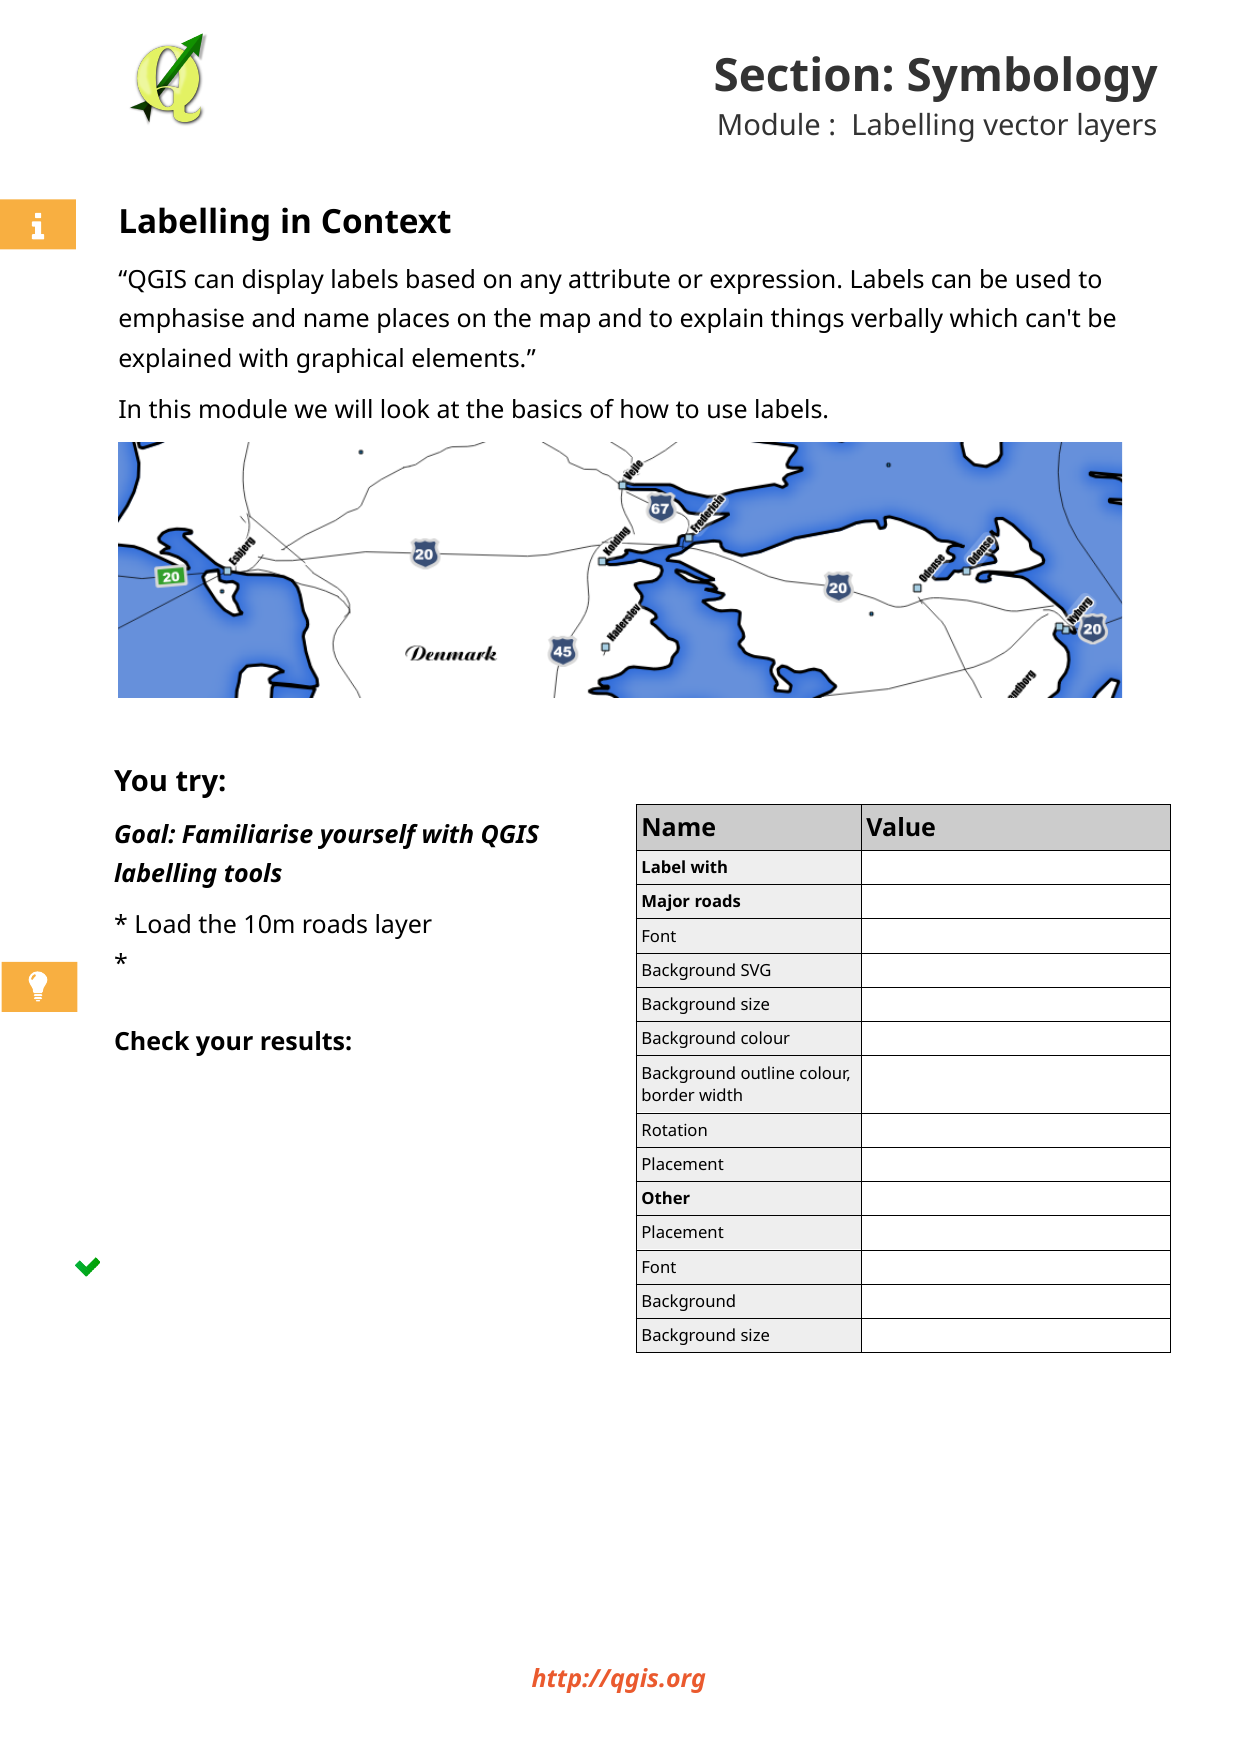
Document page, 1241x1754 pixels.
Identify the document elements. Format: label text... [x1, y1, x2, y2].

table_cell [862, 954, 1170, 987]
table_cell [862, 1319, 1170, 1352]
table_cell [862, 1285, 1170, 1318]
picture [118, 442, 1123, 698]
table_cell Background size [637, 988, 861, 1021]
table_cell Other [637, 1182, 861, 1215]
picture [122, 31, 218, 127]
table_cell Background size [637, 1319, 861, 1352]
text In this module we will look at the basics of how to use labels. [118, 391, 1122, 425]
table_cell Background colour [637, 1022, 861, 1055]
table_cell Label with [637, 851, 861, 884]
subtitle Labelling in Context [118, 198, 1122, 243]
table_cell [862, 1114, 1170, 1147]
table_cell [862, 1022, 1170, 1055]
table_cell [862, 1056, 1170, 1112]
table_cell [862, 885, 1170, 918]
table_cell [862, 919, 1170, 953]
table_header Name [637, 805, 861, 850]
table_cell [862, 988, 1170, 1021]
table_cell [862, 1251, 1170, 1284]
table_cell Placement [637, 1216, 861, 1249]
table_header Value [862, 805, 1170, 850]
table_cell Major roads [637, 885, 861, 918]
table_cell Font [637, 1251, 861, 1284]
table_cell Rotation [637, 1114, 861, 1147]
table_cell Background SVG [637, 954, 861, 987]
table_cell Font [637, 919, 861, 953]
table_cell [862, 1148, 1170, 1181]
table_cell Background outline colour, border width [637, 1056, 861, 1112]
text “QGIS can display labels based on any attribute or expression. Labels can be used to emphasise and name places on the map and to explain things verbally which can't be explained with graphical elements.” [118, 262, 1122, 374]
table_cell Background [637, 1285, 861, 1318]
table_cell [862, 851, 1170, 884]
table_cell [862, 1216, 1170, 1249]
table_cell Placement [637, 1148, 861, 1181]
table_cell [862, 1182, 1170, 1215]
